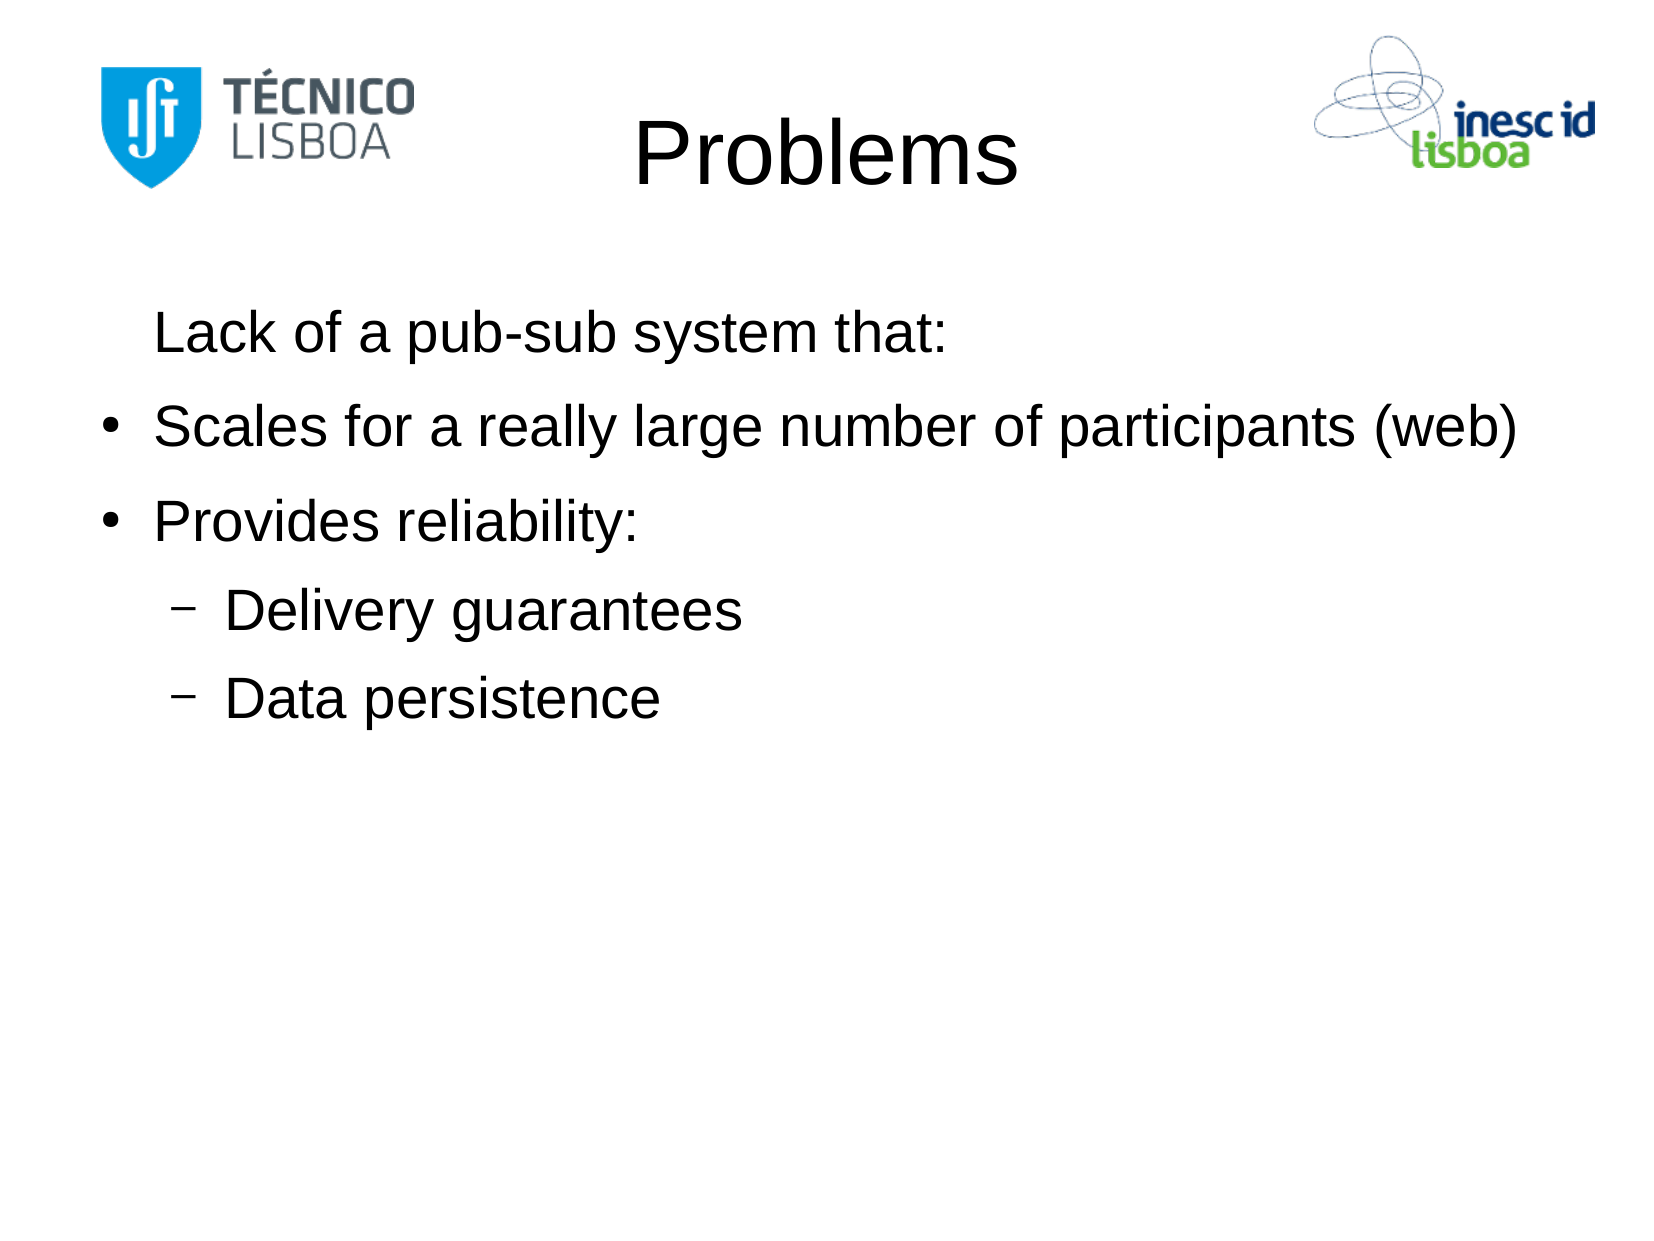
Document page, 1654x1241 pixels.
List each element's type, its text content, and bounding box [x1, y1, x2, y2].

list Lack of a pub-sub system that: Scales for a really large number of participants (web) Provides reliability: Delivery guarantees Data persistence [82, 299, 1571, 1000]
title Problems [82, 49, 1571, 257]
picture [1314, 35, 1595, 168]
